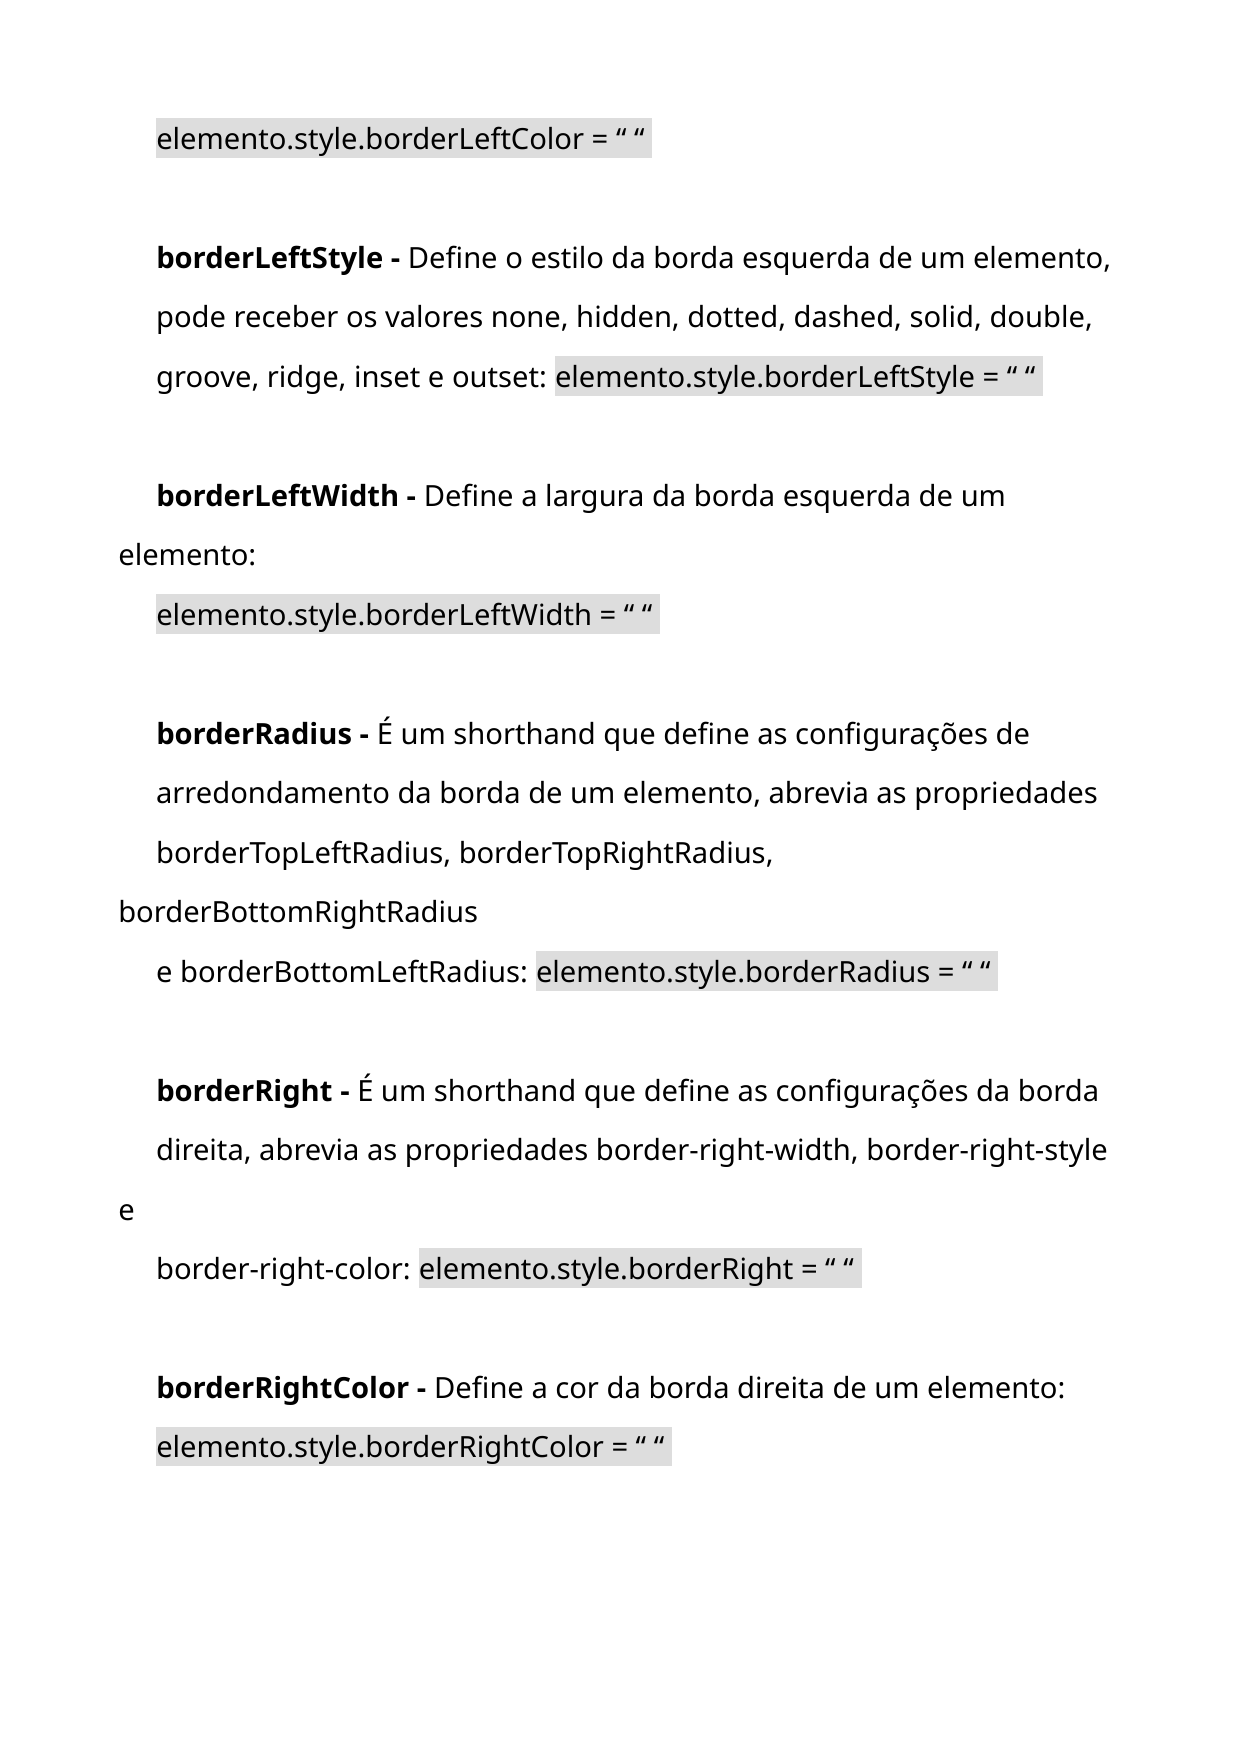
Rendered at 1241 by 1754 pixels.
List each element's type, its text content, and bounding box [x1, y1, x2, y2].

text borderRadius - É um shorthand que define as configurações de [118, 713, 1122, 753]
text borderTopLeftRadius, borderTopRightRadius, borderBottomRightRadius [118, 832, 1122, 931]
text borderLeftWidth - Define a largura da borda esquerda de um elemento: [118, 475, 1122, 574]
text elemento.style.borderLeftWidth = “ “ [118, 594, 1122, 634]
text pode receber os valores none, hidden, dotted, dashed, solid, double, [118, 297, 1122, 336]
text borderRight - É um shorthand que define as configurações da borda [118, 1070, 1122, 1109]
text direita, abrevia as propriedades border-right-width, border-right-style e [118, 1129, 1122, 1228]
text borderRightColor - Define a cor da borda direita de um elemento: [118, 1367, 1122, 1407]
text elemento.style.borderLeftColor = “ “ [118, 118, 1122, 158]
text elemento.style.borderRightColor = “ “ [118, 1427, 1122, 1466]
text borderLeftStyle - Define o estilo da borda esquerda de um elemento, [118, 237, 1122, 277]
text arredondamento da borda de um elemento, abrevia as propriedades [118, 772, 1122, 812]
text groove, ridge, inset e outset: elemento.style.borderLeftStyle = “ “ [118, 356, 1122, 396]
text e borderBottomLeftRadius: elemento.style.borderRadius = “ “ [118, 951, 1122, 991]
text border-right-color: elemento.style.borderRight = “ “ [118, 1248, 1122, 1288]
